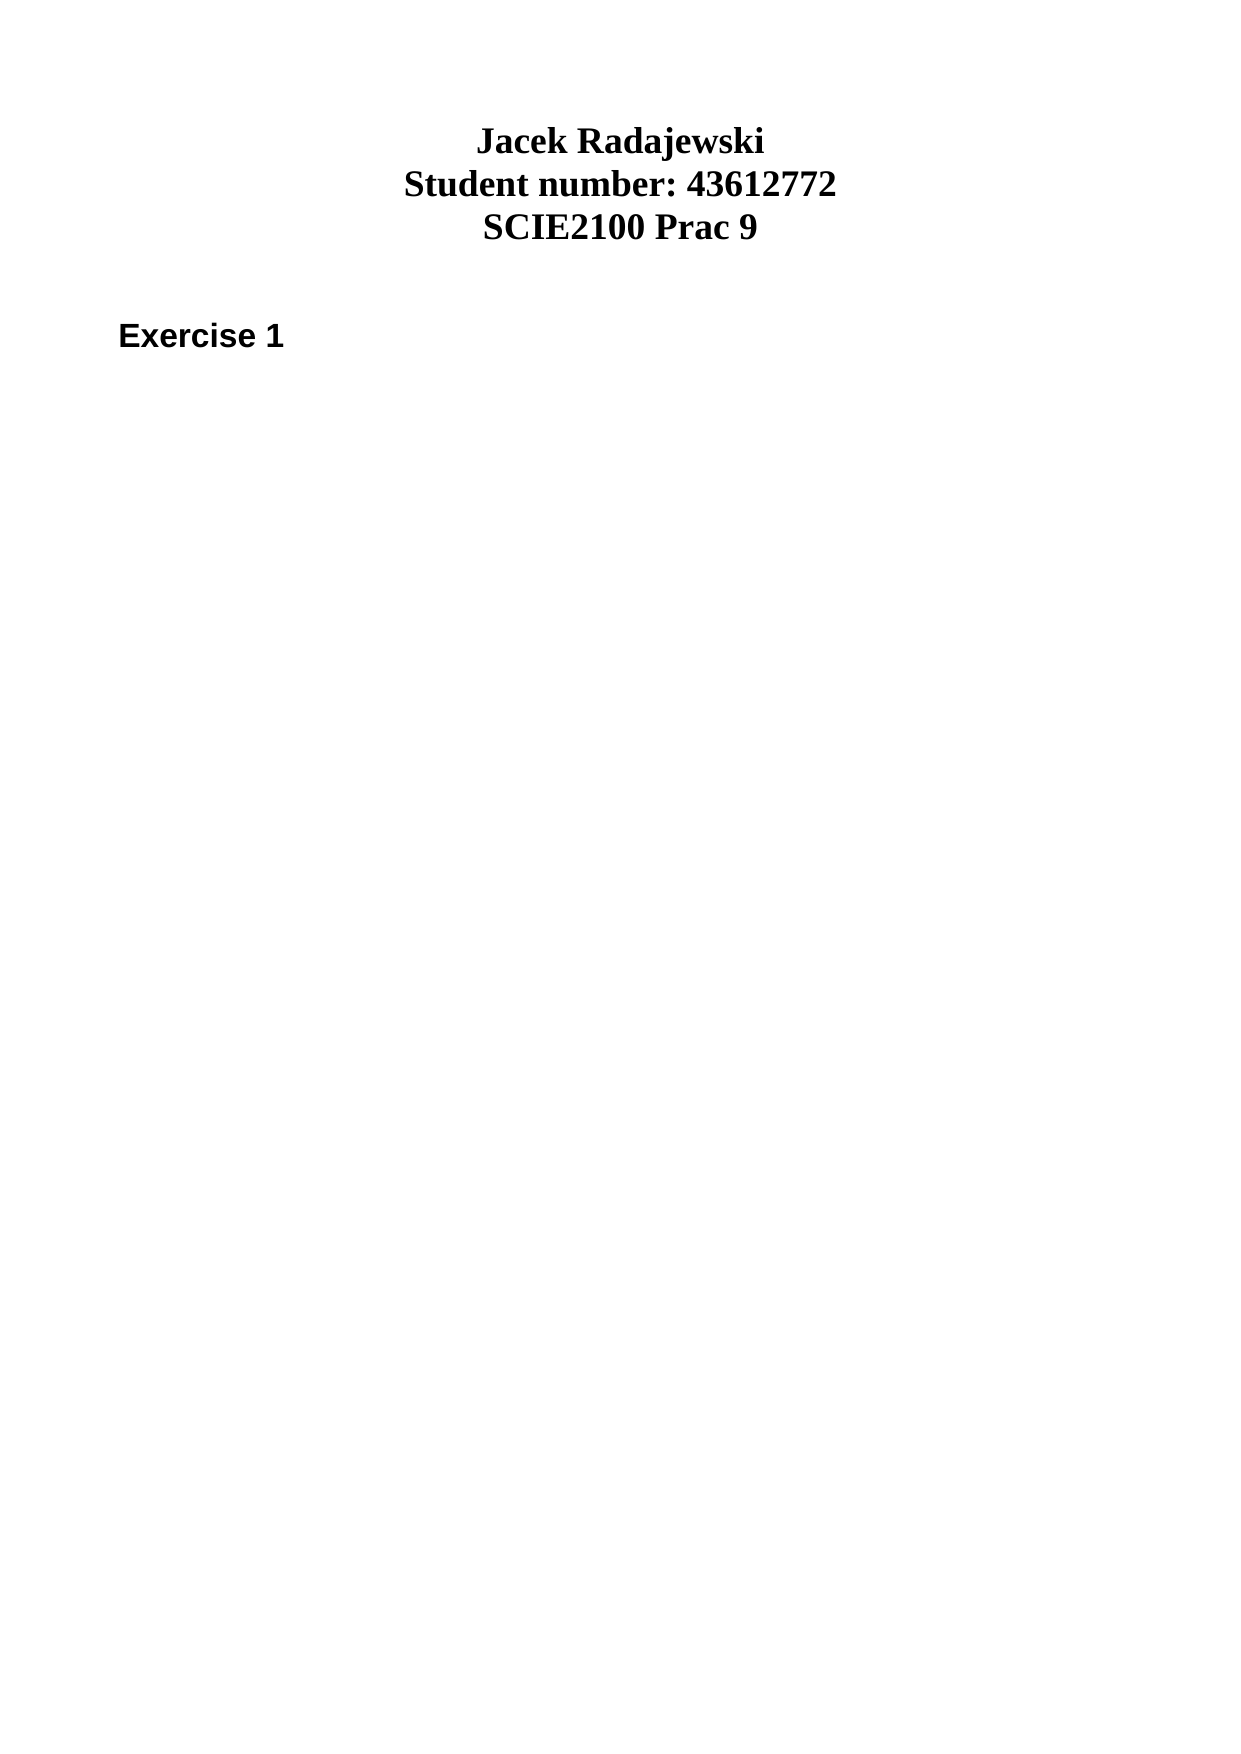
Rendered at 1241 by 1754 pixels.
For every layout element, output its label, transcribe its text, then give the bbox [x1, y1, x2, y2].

text Student number: 43612772 [118, 161, 1122, 204]
text SCIE2100 Prac 9 [118, 204, 1122, 247]
subtitle Exercise 1 [118, 316, 1122, 354]
text Jacek Radajewski [118, 118, 1122, 161]
